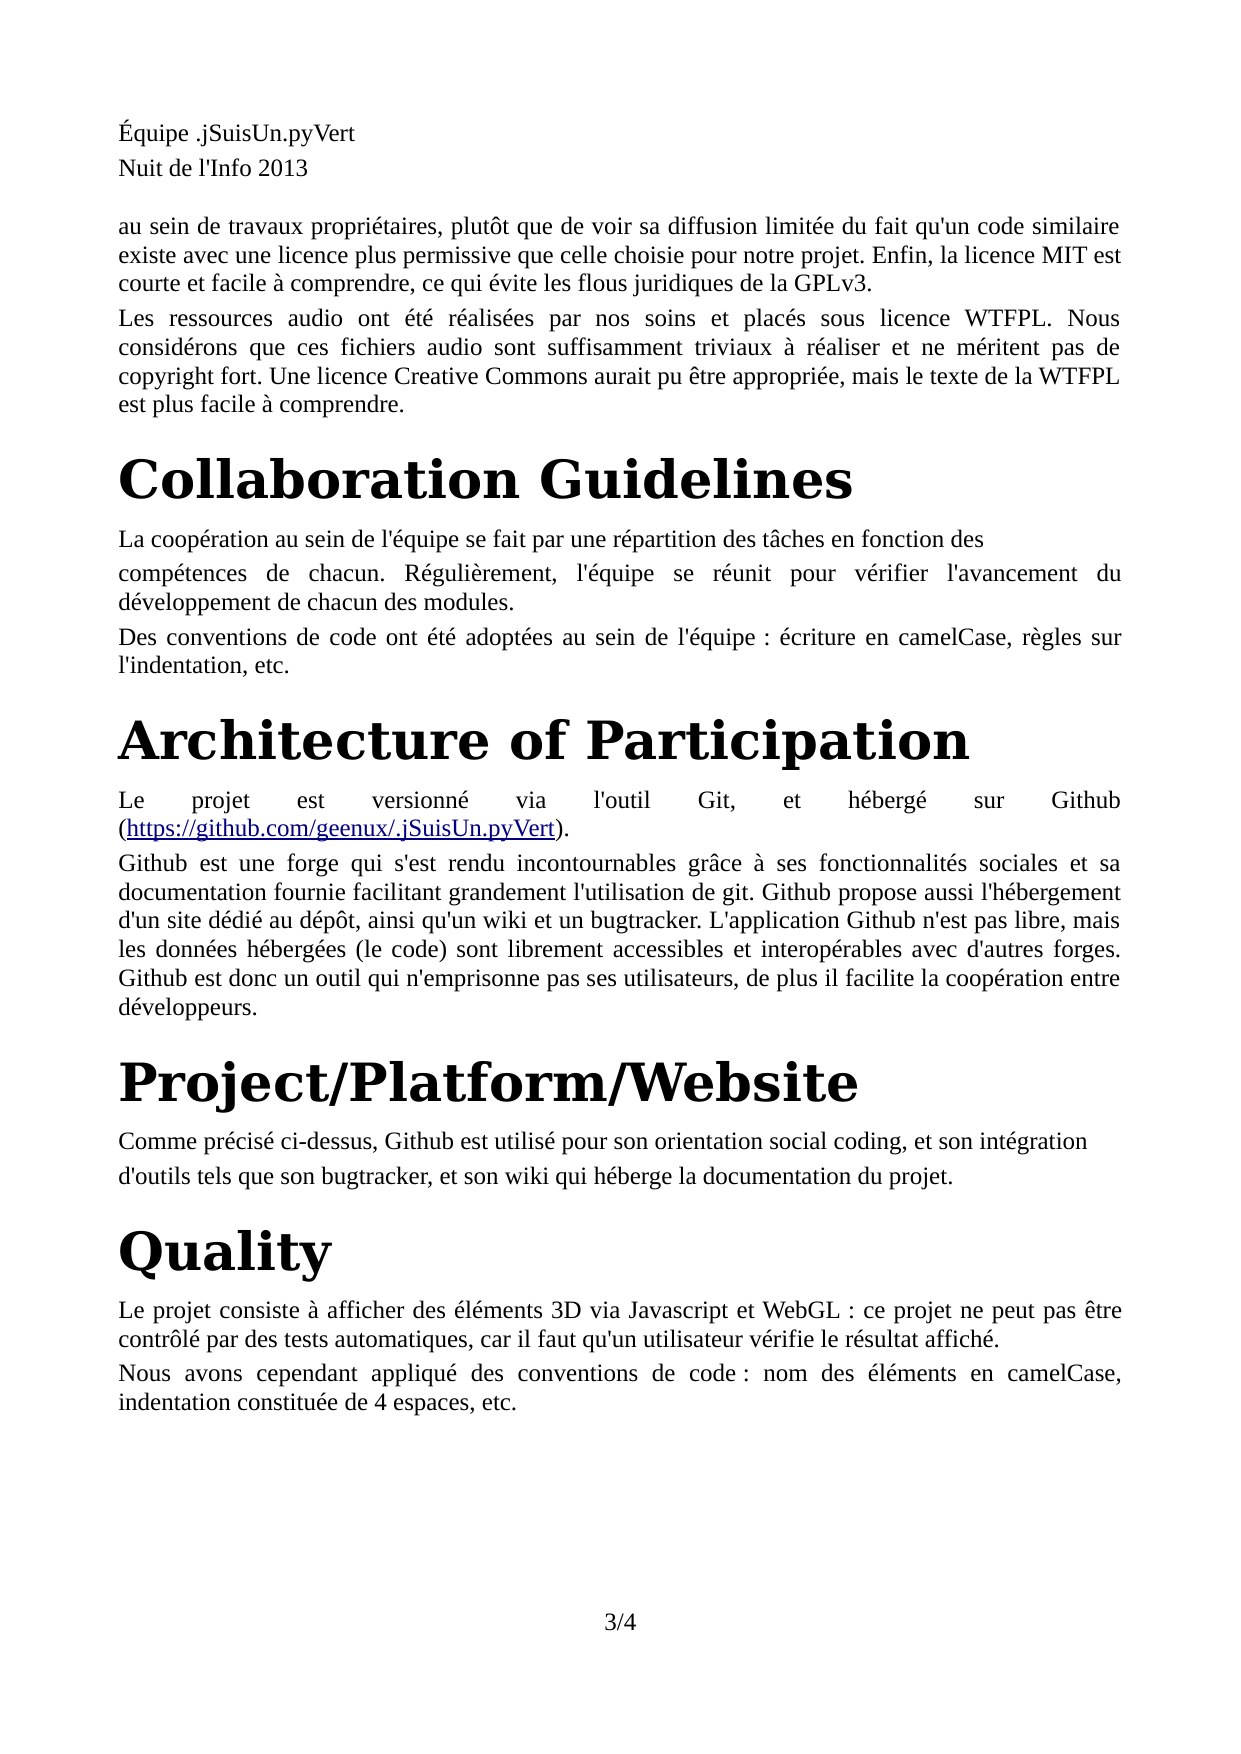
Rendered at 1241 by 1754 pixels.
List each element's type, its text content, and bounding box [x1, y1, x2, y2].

text Des conventions de code ont été adoptées au sein de l'équipe : écriture en camelCase, règles sur l'indentation, etc. [118, 622, 1122, 679]
text d'outils tels que son bugtracker, et son wiki qui héberge la documentation du projet. [118, 1161, 1122, 1189]
text Le projet est versionné via l'outil Git, et hébergé sur Github (https://github.com/geenux/.jSuisUn.pyVert). [118, 785, 1122, 842]
subtitle Quality [118, 1220, 1122, 1282]
text La coopération au sein de l'équipe se fait par une répartition des tâches en fonction des [118, 524, 1122, 552]
subtitle Project/Platform/Website [118, 1052, 1122, 1113]
text Les ressources audio ont été réalisées par nos soins et placés sous licence WTFPL. Nous considérons que ces fichiers audio sont suffisamment triviaux à réaliser et ne méritent pas de copyright fort. Une licence Creative Commons aurait pu être appropriée, mais le texte de la WTFPL est plus facile à comprendre. [118, 303, 1122, 418]
text au sein de travaux propriétaires, plutôt que de voir sa diffusion limitée du fait qu'un code similaire existe avec une licence plus permissive que celle choisie pour notre projet. Enfin, la licence MIT est courte et facile à comprendre, ce qui évite les flous juridiques de la GPLv3. [118, 211, 1122, 297]
text Le projet consiste à afficher des éléments 3D via Javascript et WebGL : ce projet ne peut pas être contrôlé par des tests automatiques, car il faut qu'un utilisateur vérifie le résultat affiché. [118, 1295, 1122, 1352]
text Github est une forge qui s'est rendu incontournables grâce à ses fonctionnalités sociales et sa documentation fournie facilitant grandement l'utilisation de git. Github propose aussi l'hébergement d'un site dédié au dépôt, ainsi qu'un wiki et un bugtracker. L'application Github n'est pas libre, mais les données hébergées (le code) sont librement accessibles et interopérables avec d'autres forges. Github est donc un outil qui n'emprisonne pas ses utilisateurs, de plus il facilite la coopération entre développeurs. [118, 848, 1122, 1021]
text compétences de chacun. Régulièrement, l'équipe se réunit pour vérifier l'avancement du développement de chacun des modules. [118, 558, 1122, 616]
subtitle Collaboration Guidelines [118, 449, 1122, 511]
text Nous avons cependant appliqué des conventions de code : nom des éléments en camelCase, indentation constituée de 4 espaces, etc. [118, 1358, 1122, 1416]
text Comme précisé ci-dessus, Github est utilisé pour son orientation social coding, et son intégration [118, 1126, 1122, 1155]
subtitle Architecture of Participation [118, 710, 1122, 772]
